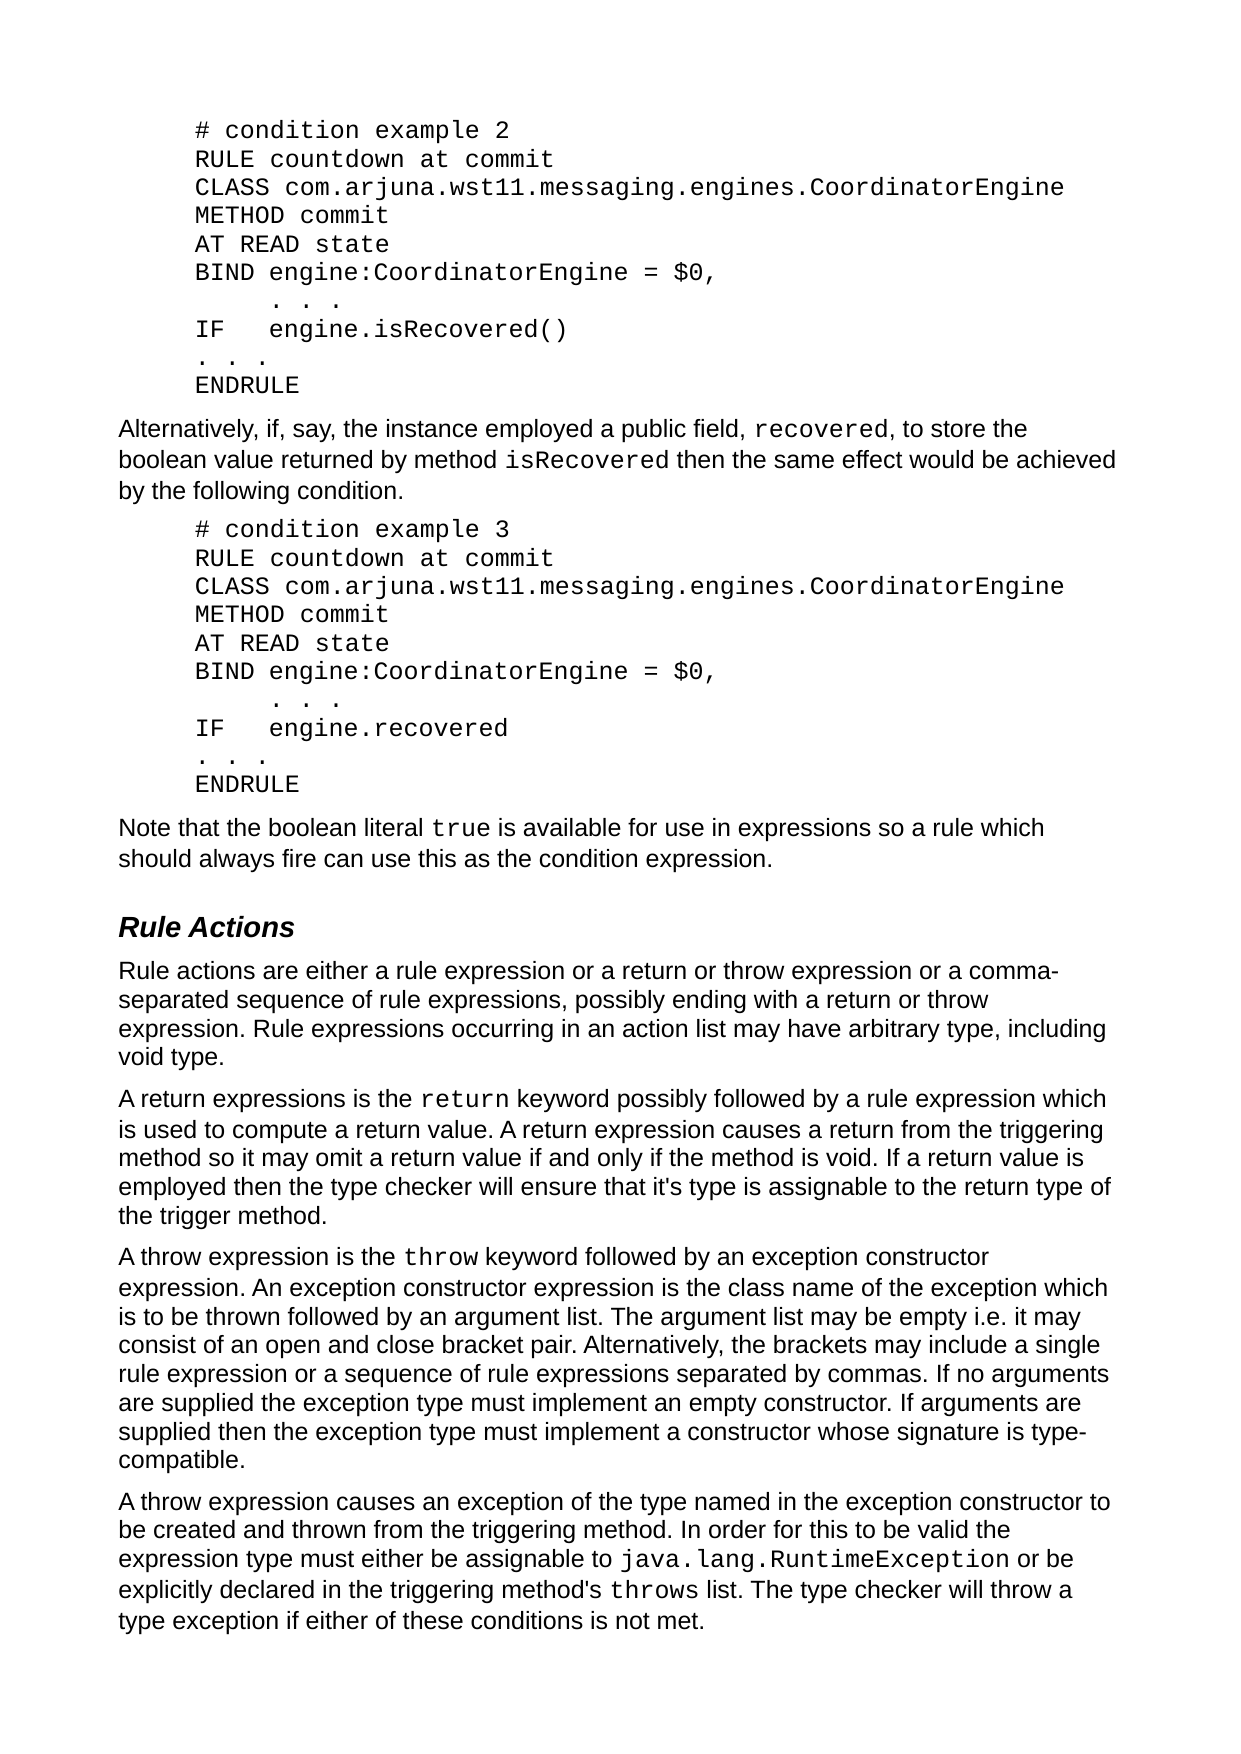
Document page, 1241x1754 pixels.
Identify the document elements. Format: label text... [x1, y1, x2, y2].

text A return expressions is the return keyword possibly followed by a rule expression which is used to compute a return value. A return expression causes a return from the triggering method so it may omit a return value if and only if the method is void. If a return value is employed then the type checker will ensure that it's type is assignable to the return type of the trigger method. [118, 1084, 1122, 1229]
subtitle Rule Actions [118, 910, 1122, 944]
text # condition example 2 RULE countdown at commit CLASS com.arjuna.wst11.messaging.engines.CoordinatorEngine METHOD commit AT READ state BIND engine:CoordinatorEngine = $0, . . . IF engine.isRecovered() . . . ENDRULE [194, 118, 1122, 401]
text # condition example 3 RULE countdown at commit CLASS com.arjuna.wst11.messaging.engines.CoordinatorEngine METHOD commit AT READ state BIND engine:CoordinatorEngine = $0, . . . IF engine.recovered . . . ENDRULE [194, 517, 1122, 800]
text A throw expression is the throw keyword followed by an exception constructor expression. An exception constructor expression is the class name of the exception which is to be thrown followed by an argument list. The argument list may be empty i.e. it may consist of an open and close bracket pair. Alternatively, the brackets may include a single rule expression or a sequence of rule expressions separated by commas. If no arguments are supplied the exception type must implement an empty constructor. If arguments are supplied then the exception type must implement a constructor whose signature is type-compatible. [118, 1242, 1122, 1474]
text Note that the boolean literal true is available for use in expressions so a rule which should always fire can use this as the condition expression. [118, 813, 1122, 873]
text Rule actions are either a rule expression or a return or throw expression or a comma-separated sequence of rule expressions, possibly ending with a return or throw expression. Rule expressions occurring in an action list may have arbitrary type, including void type. [118, 956, 1122, 1071]
text Alternatively, if, say, the instance employed a public field, recovered, to store the boolean value returned by method isRecovered then the same effect would be achieved by the following condition. [118, 414, 1122, 504]
text A throw expression causes an exception of the type named in the exception constructor to be created and thrown from the triggering method. In order for this to be valid the expression type must either be assignable to java.lang.RuntimeException or be explicitly declared in the triggering method's throws list. The type checker will throw a type exception if either of these conditions is not met. [118, 1487, 1122, 1635]
